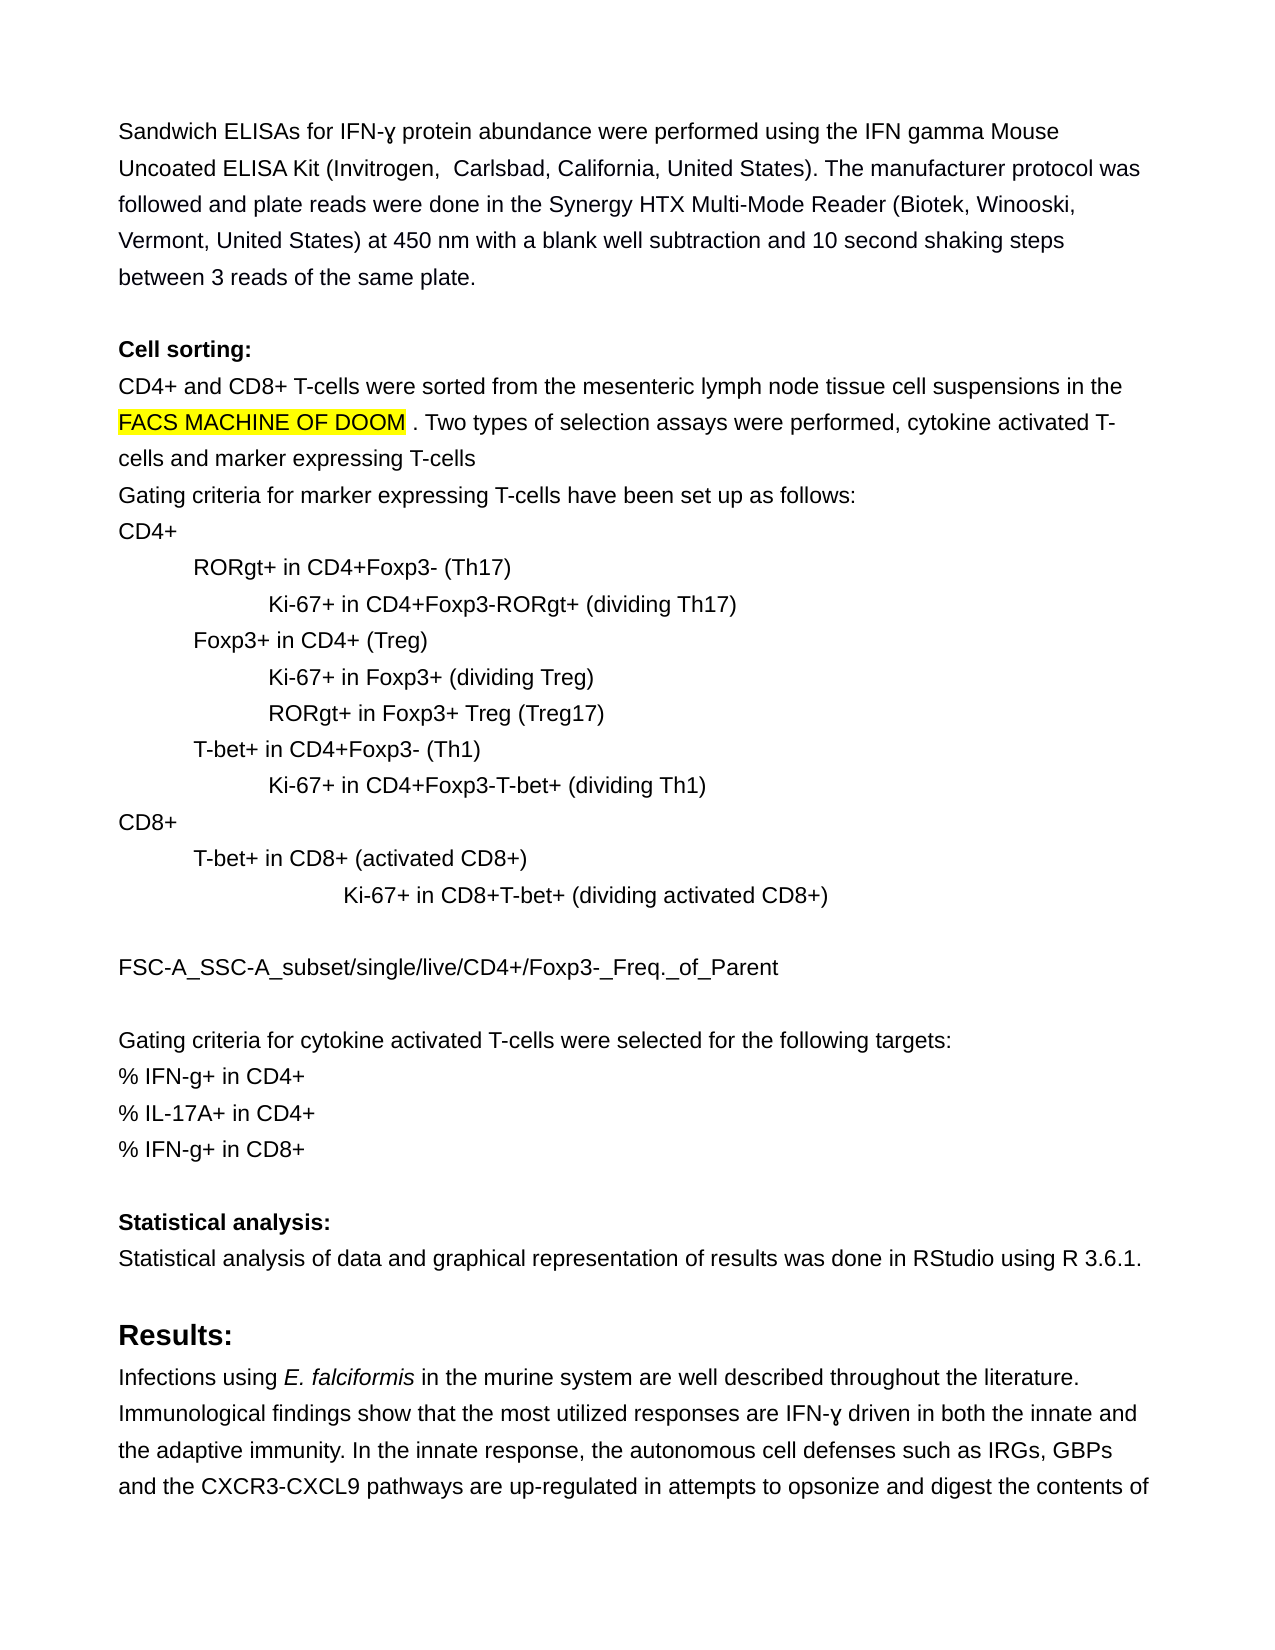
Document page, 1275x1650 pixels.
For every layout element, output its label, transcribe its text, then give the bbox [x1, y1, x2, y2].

text FSC-A_SSC-A_subset/single/live/CD4+/Foxp3-_Freq._of_Parent [118, 954, 1157, 981]
text Statistical analysis: [118, 1209, 1157, 1235]
text Cell sorting: [118, 336, 1157, 363]
text CD8+ [118, 809, 1157, 835]
text Sandwich ELISAs for IFN-ɣ protein abundance were performed using the IFN gamma Mouse Uncoated ELISA Kit (Invitrogen, Carlsbad, California, United States). The manufacturer protocol was followed and plate reads were done in the Synergy HTX Multi-Mode Reader (Biotek, Winooski, Vermont, United States) at 450 nm with a blank well subtraction and 10 second shaking steps between 3 reads of the same plate. [118, 118, 1157, 290]
text Ki-67+ in CD4+Foxp3-T-bet+ (dividing Th1) [118, 772, 1157, 799]
text Results: [118, 1318, 1157, 1351]
text Gating criteria for cytokine activated T-cells were selected for the following targets: [118, 1027, 1157, 1053]
text Statistical analysis of data and graphical representation of results was done in RStudio using R 3.6.1. [118, 1245, 1157, 1271]
text Ki-67+ in Foxp3+ (dividing Treg) [118, 663, 1157, 690]
text % IFN-g+ in CD4+ [118, 1063, 1157, 1090]
text RORgt+ in CD4+Foxp3- (Th17) [118, 554, 1157, 581]
text T-bet+ in CD8+ (activated CD8+) [118, 845, 1157, 872]
text Ki-67+ in CD8+T-bet+ (dividing activated CD8+) [118, 882, 1157, 908]
text CD4+ [118, 518, 1157, 544]
text CD4+ and CD8+ T-cells were sorted from the mesenteric lymph node tissue cell suspensions in the FACS MACHINE OF DOOM . Two types of selection assays were performed, cytokine activated T-cells and marker expressing T-cells [118, 373, 1157, 472]
text Ki-67+ in CD4+Foxp3-RORgt+ (dividing Th17) [118, 591, 1157, 617]
text Infections using E. falciformis in the murine system are well described throughout the literature. Immunological findings show that the most utilized responses are IFN-ɣ driven in both the innate and the adaptive immunity. In the innate response, the autonomous cell defenses such as IRGs, GBPs and the CXCR3-CXCL9 pathways are up-regulated in attempts to opsonize and digest the contents of [118, 1364, 1157, 1499]
text % IL-17A+ in CD4+ [118, 1100, 1157, 1126]
text Foxp3+ in CD4+ (Treg) [118, 627, 1157, 653]
text RORgt+ in Foxp3+ Treg (Treg17) [118, 700, 1157, 726]
text Gating criteria for marker expressing T-cells have been set up as follows: [118, 482, 1157, 508]
text % IFN-g+ in CD8+ [118, 1136, 1157, 1162]
text T-bet+ in CD4+Foxp3- (Th1) [118, 736, 1157, 762]
